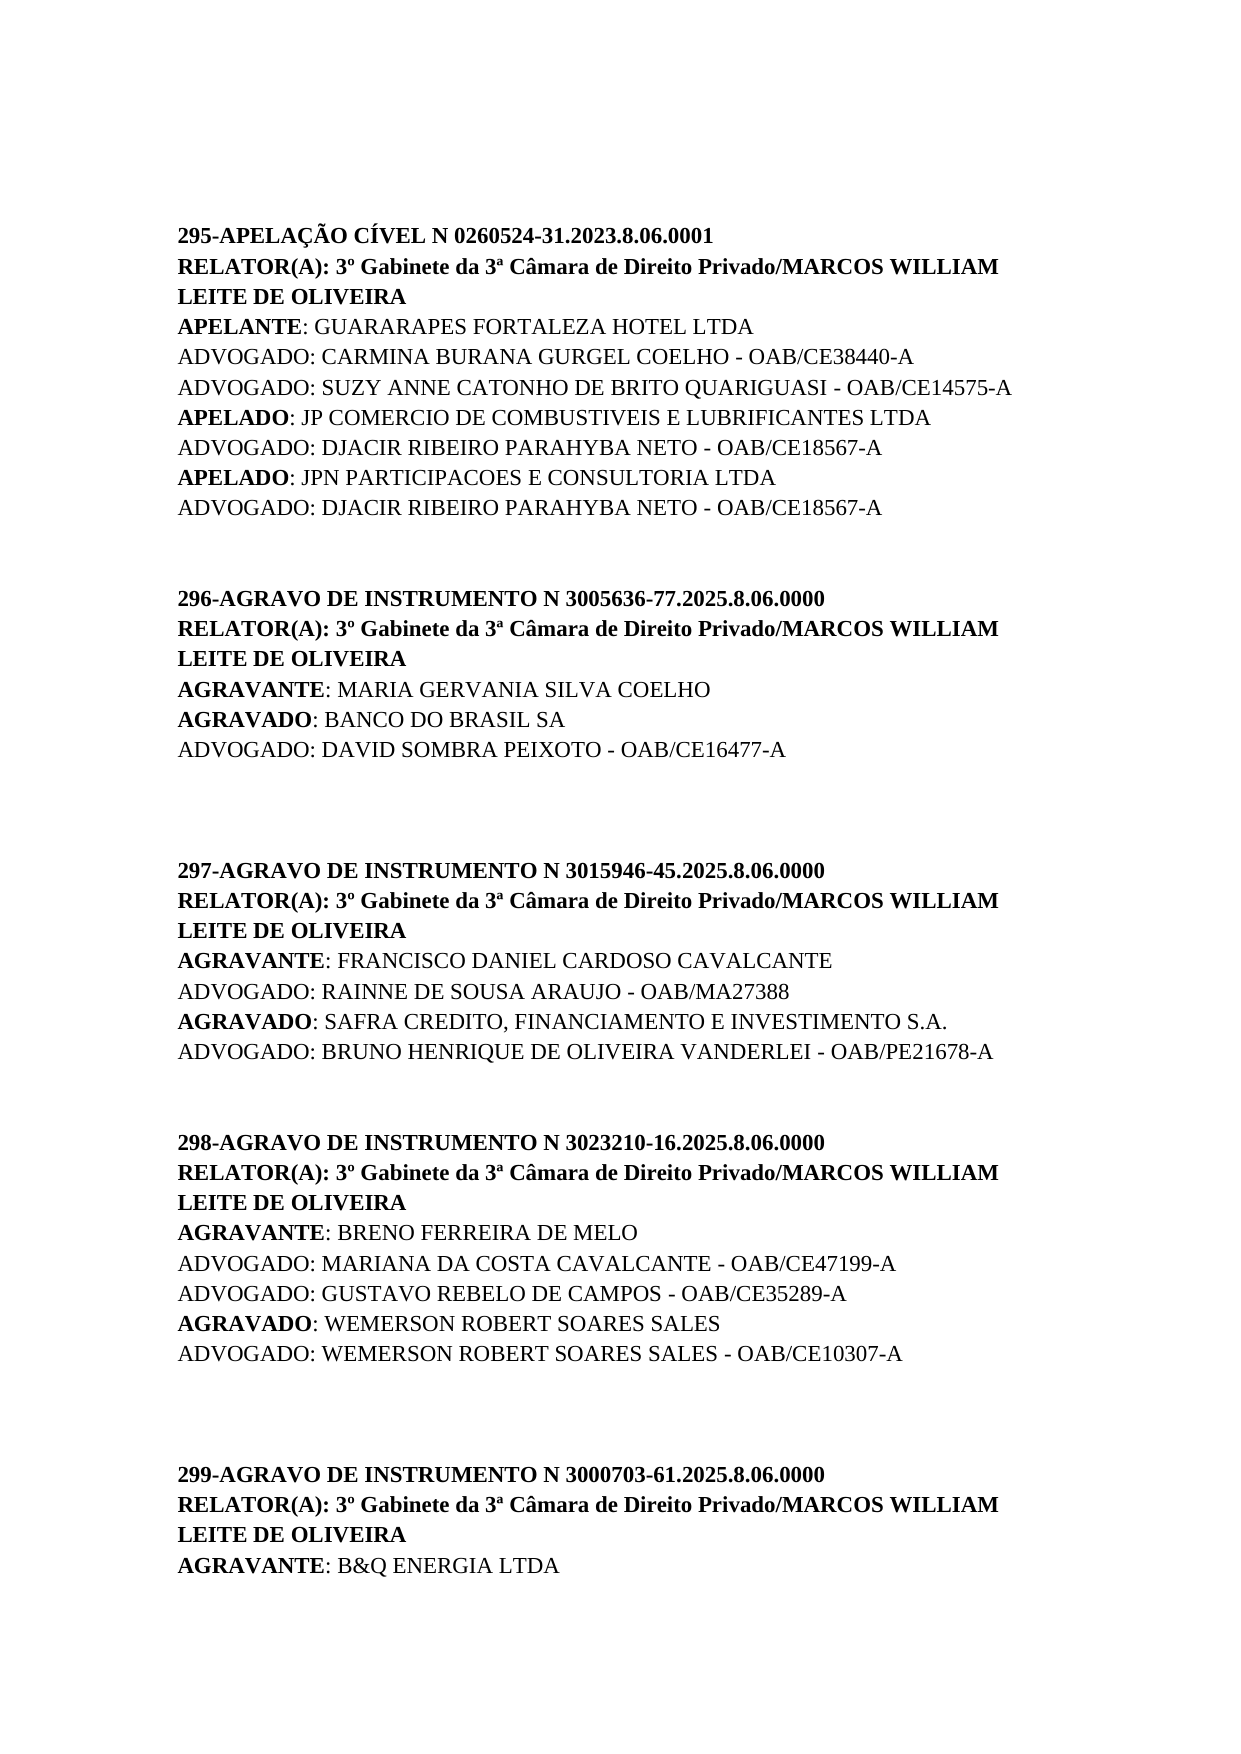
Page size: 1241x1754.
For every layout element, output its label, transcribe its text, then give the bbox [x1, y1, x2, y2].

text 295-APELAÇÃO CÍVEL N 0260524-31.2023.8.06.0001 RELATOR(A): 3º Gabinete da 3ª Câmara de Direito Privado/MARCOS WILLIAM LEITE DE OLIVEIRA APELANTE: GUARARAPES FORTALEZA HOTEL LTDA ADVOGADO: CARMINA BURANA GURGEL COELHO - OAB/CE38440-A ADVOGADO: SUZY ANNE CATONHO DE BRITO QUARIGUASI - OAB/CE14575-A APELADO: JP COMERCIO DE COMBUSTIVEIS E LUBRIFICANTES LTDA ADVOGADO: DJACIR RIBEIRO PARAHYBA NETO - OAB/CE18567-A APELADO: JPN PARTICIPACOES E CONSULTORIA LTDA ADVOGADO: DJACIR RIBEIRO PARAHYBA NETO - OAB/CE18567-A 296-AGRAVO DE INSTRUMENTO N 3005636-77.2025.8.06.0000 RELATOR(A): 3º Gabinete da 3ª Câmara de Direito Privado/MARCOS WILLIAM LEITE DE OLIVEIRA AGRAVANTE: MARIA GERVANIA SILVA COELHO AGRAVADO: BANCO DO BRASIL SA ADVOGADO: DAVID SOMBRA PEIXOTO - OAB/CE16477-A 297-AGRAVO DE INSTRUMENTO N 3015946-45.2025.8.06.0000 RELATOR(A): 3º Gabinete da 3ª Câmara de Direito Privado/MARCOS WILLIAM LEITE DE OLIVEIRA AGRAVANTE: FRANCISCO DANIEL CARDOSO CAVALCANTE ADVOGADO: RAINNE DE SOUSA ARAUJO - OAB/MA27388 AGRAVADO: SAFRA CREDITO, FINANCIAMENTO E INVESTIMENTO S.A. ADVOGADO: BRUNO HENRIQUE DE OLIVEIRA VANDERLEI - OAB/PE21678-A 298-AGRAVO DE INSTRUMENTO N 3023210-16.2025.8.06.0000 RELATOR(A): 3º Gabinete da 3ª Câmara de Direito Privado/MARCOS WILLIAM LEITE DE OLIVEIRA AGRAVANTE: BRENO FERREIRA DE MELO ADVOGADO: MARIANA DA COSTA CAVALCANTE - OAB/CE47199-A ADVOGADO: GUSTAVO REBELO DE CAMPOS - OAB/CE35289-A AGRAVADO: WEMERSON ROBERT SOARES SALES ADVOGADO: WEMERSON ROBERT SOARES SALES - OAB/CE10307-A 299-AGRAVO DE INSTRUMENTO N 3000703-61.2025.8.06.0000 RELATOR(A): 3º Gabinete da 3ª Câmara de Direito Privado/MARCOS WILLIAM LEITE DE OLIVEIRA AGRAVANTE: B&Q ENERGIA LTDA [177, 223, 1063, 1578]
